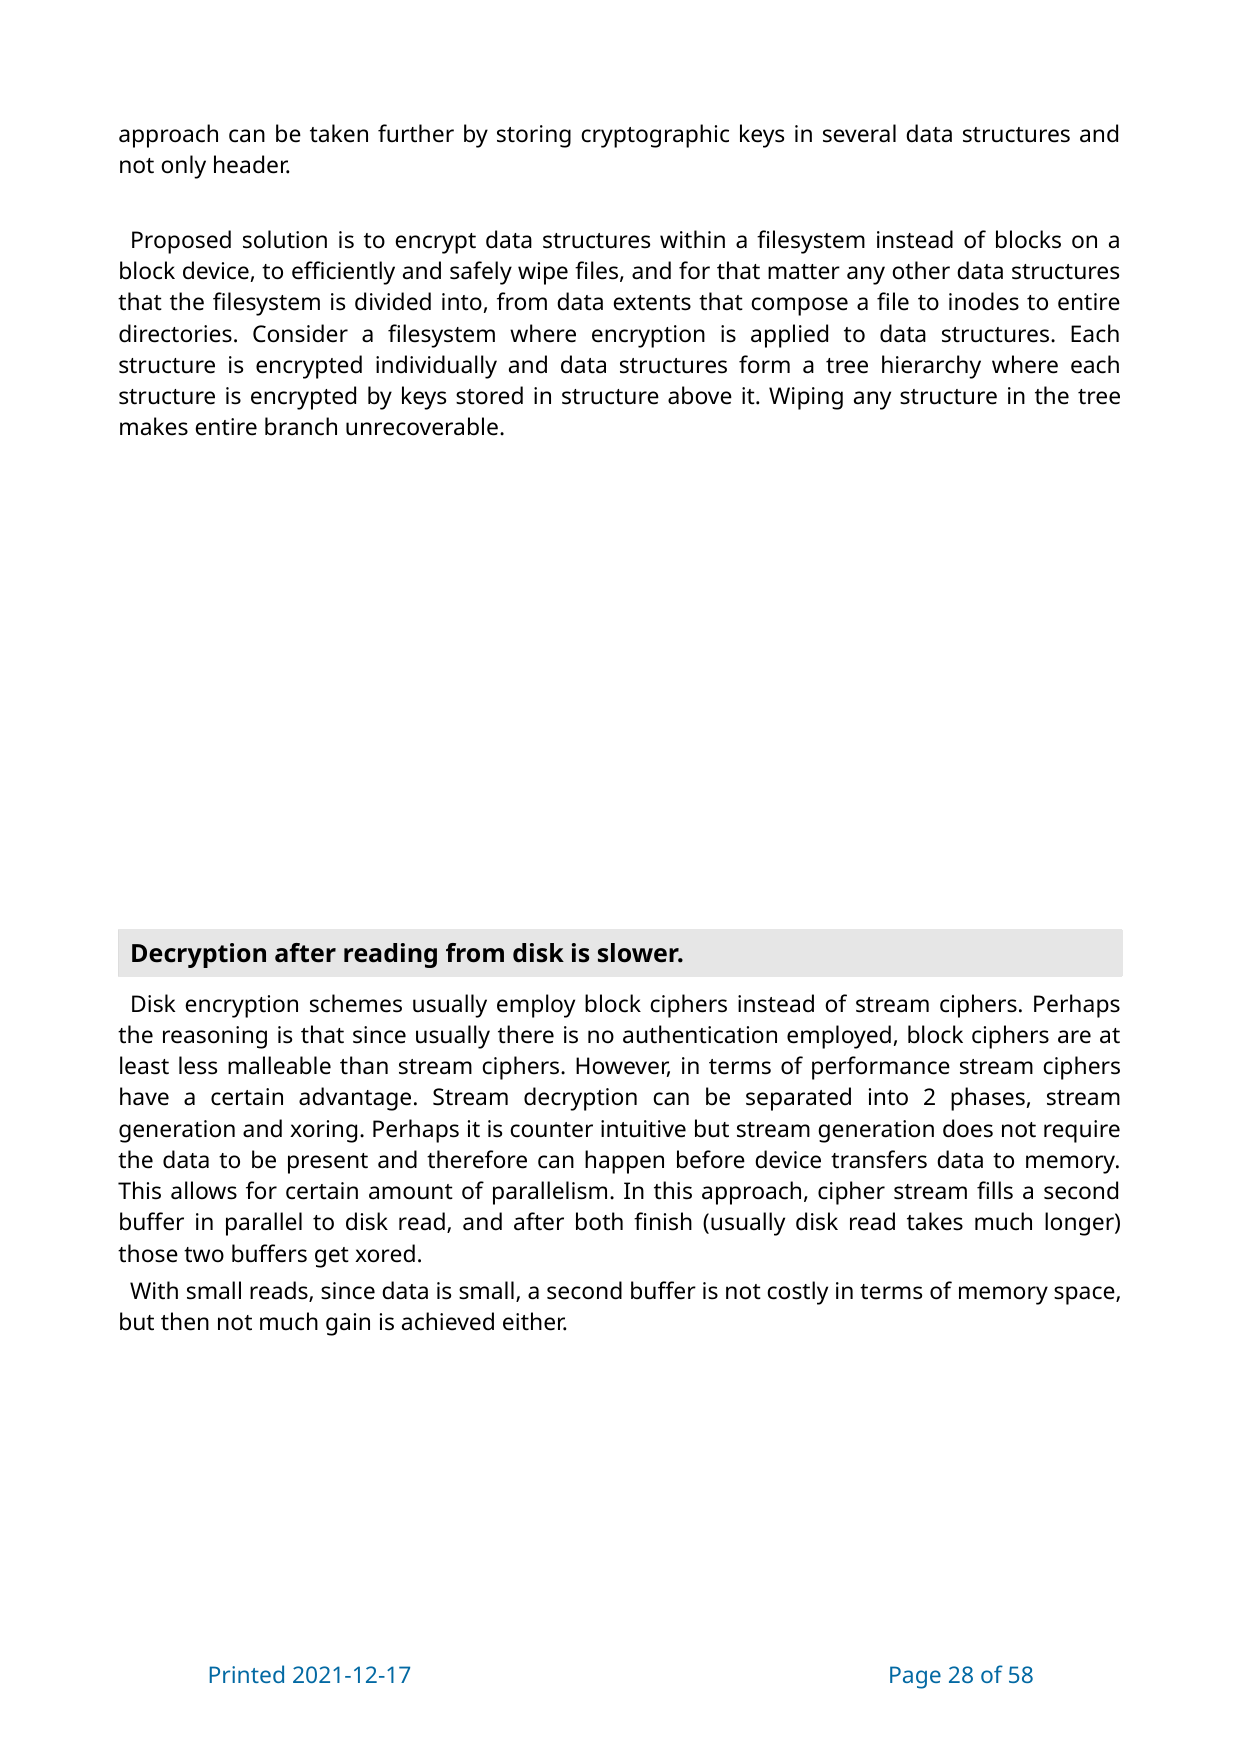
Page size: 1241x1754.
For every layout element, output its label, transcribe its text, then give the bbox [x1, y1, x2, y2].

text Proposed solution is to encrypt data structures within a filesystem instead of blocks on a block device, to efficiently and safely wipe files, and for that matter any other data structures that the filesystem is divided into, from data extents that compose a file to inodes to entire directories. Consider a filesystem where encryption is applied to data structures. Each structure is encrypted individually and data structures form a tree hierarchy where each structure is encrypted by keys stored in structure above it. Wiping any structure in the tree makes entire branch unrecoverable. [118, 224, 1122, 442]
text With small reads, since data is small, a second buffer is not costly in terms of memory space, but then not much gain is achieved either. [118, 1275, 1122, 1337]
text Disk encryption schemes usually employ block ciphers instead of stream ciphers. Perhaps the reasoning is that since usually there is no authentication employed, block ciphers are at least less malleable than stream ciphers. However, in terms of performance stream ciphers have a certain advantage. Stream decryption can be separated into 2 phases, stream generation and xoring. Perhaps it is counter intuitive but stream generation does not require the data to be present and therefore can happen before device transfers data to memory. This allows for certain amount of parallelism. In this approach, cipher stream fills a second buffer in parallel to disk read, and after both finish (usually disk read takes much longer) those two buffers get xored. [118, 987, 1122, 1269]
text approach can be taken further by storing cryptographic keys in several data structures and not only header. [118, 118, 1122, 181]
subtitle Decryption after reading from disk is slower. [119, 931, 1122, 976]
